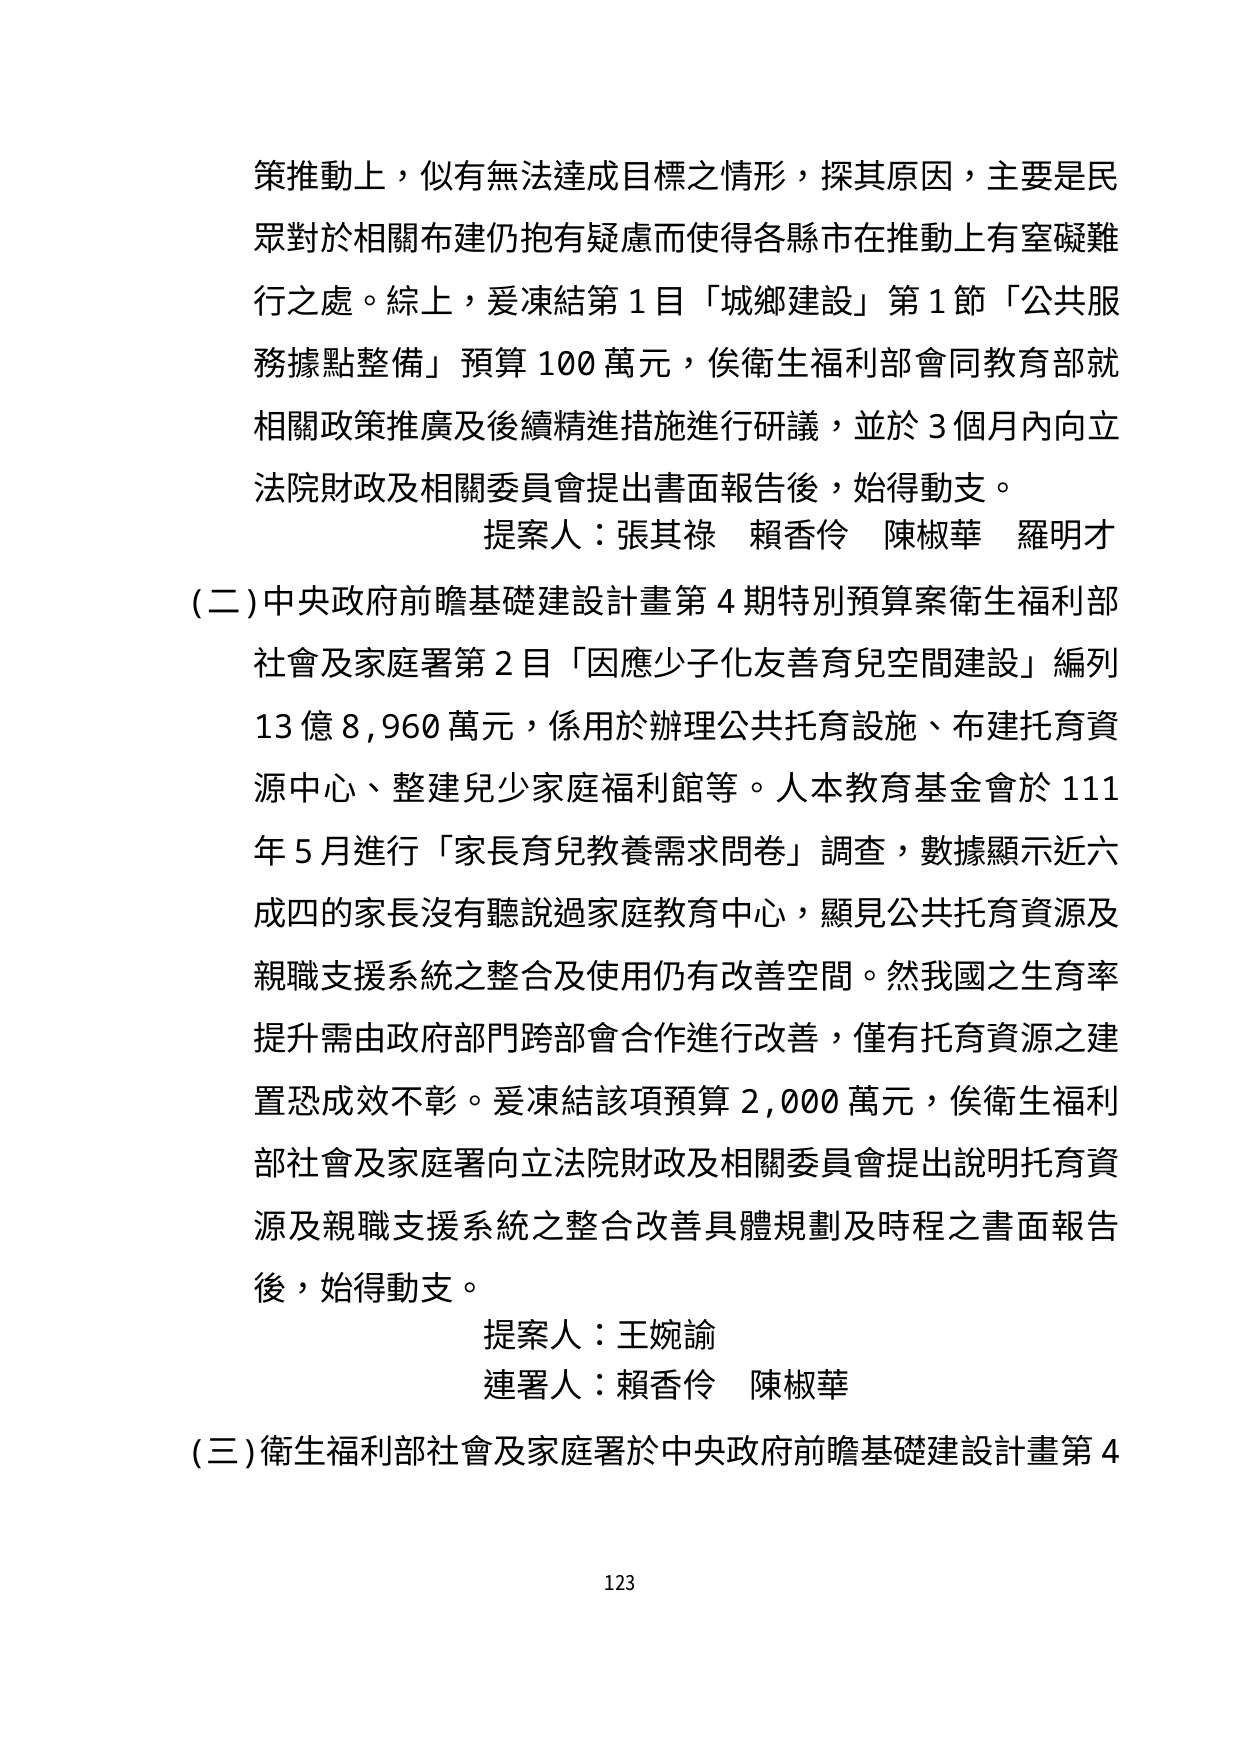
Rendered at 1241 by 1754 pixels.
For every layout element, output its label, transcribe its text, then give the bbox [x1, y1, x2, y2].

text 提案人：張其祿 賴香伶 陳椒華 羅明才 [483, 507, 1120, 557]
text (二)中央政府前瞻基礎建設計畫第4期特別預算案衛生福利部社會及家庭署第2目「因應少子化友善育兒空間建設」編列13億8,960萬元，係用於辦理公共托育設施、布建托育資源中心、整建兒少家庭福利館等。人本教育基金會於111年5月進行「家長育兒教養需求問卷」調查，數據顯示近六成四的家長沒有聽說過家庭教育中心，顯見公共托育資源及親職支援系統之整合及使用仍有改善空間。然我國之生育率提升需由政府部門跨部會合作進行改善，僅有托育資源之建置恐成效不彰。爰凍結該項預算2,000萬元，俟衛生福利部社會及家庭署向立法院財政及相關委員會提出說明托育資源及親職支援系統之整合改善具體規劃及時程之書面報告後，始得動支。 [187, 557, 1120, 1307]
text (三)衛生福利部社會及家庭署於中央政府前瞻基礎建設計畫第4 [187, 1407, 1120, 1469]
text 連署人：賴香伶 陳椒華 [483, 1357, 1120, 1407]
text 策推動上，似有無法達成目標之情形，探其原因，主要是民眾對於相關布建仍抱有疑慮而使得各縣市在推動上有窒礙難行之處。綜上，爰凍結第1目「城鄉建設」第1節「公共服務據點整備」預算100萬元，俟衛生福利部會同教育部就相關政策推廣及後續精進措施進行研議，並於3個月內向立法院財政及相關委員會提出書面報告後，始得動支。 [187, 132, 1120, 507]
text 提案人：王婉諭 [483, 1307, 1120, 1357]
